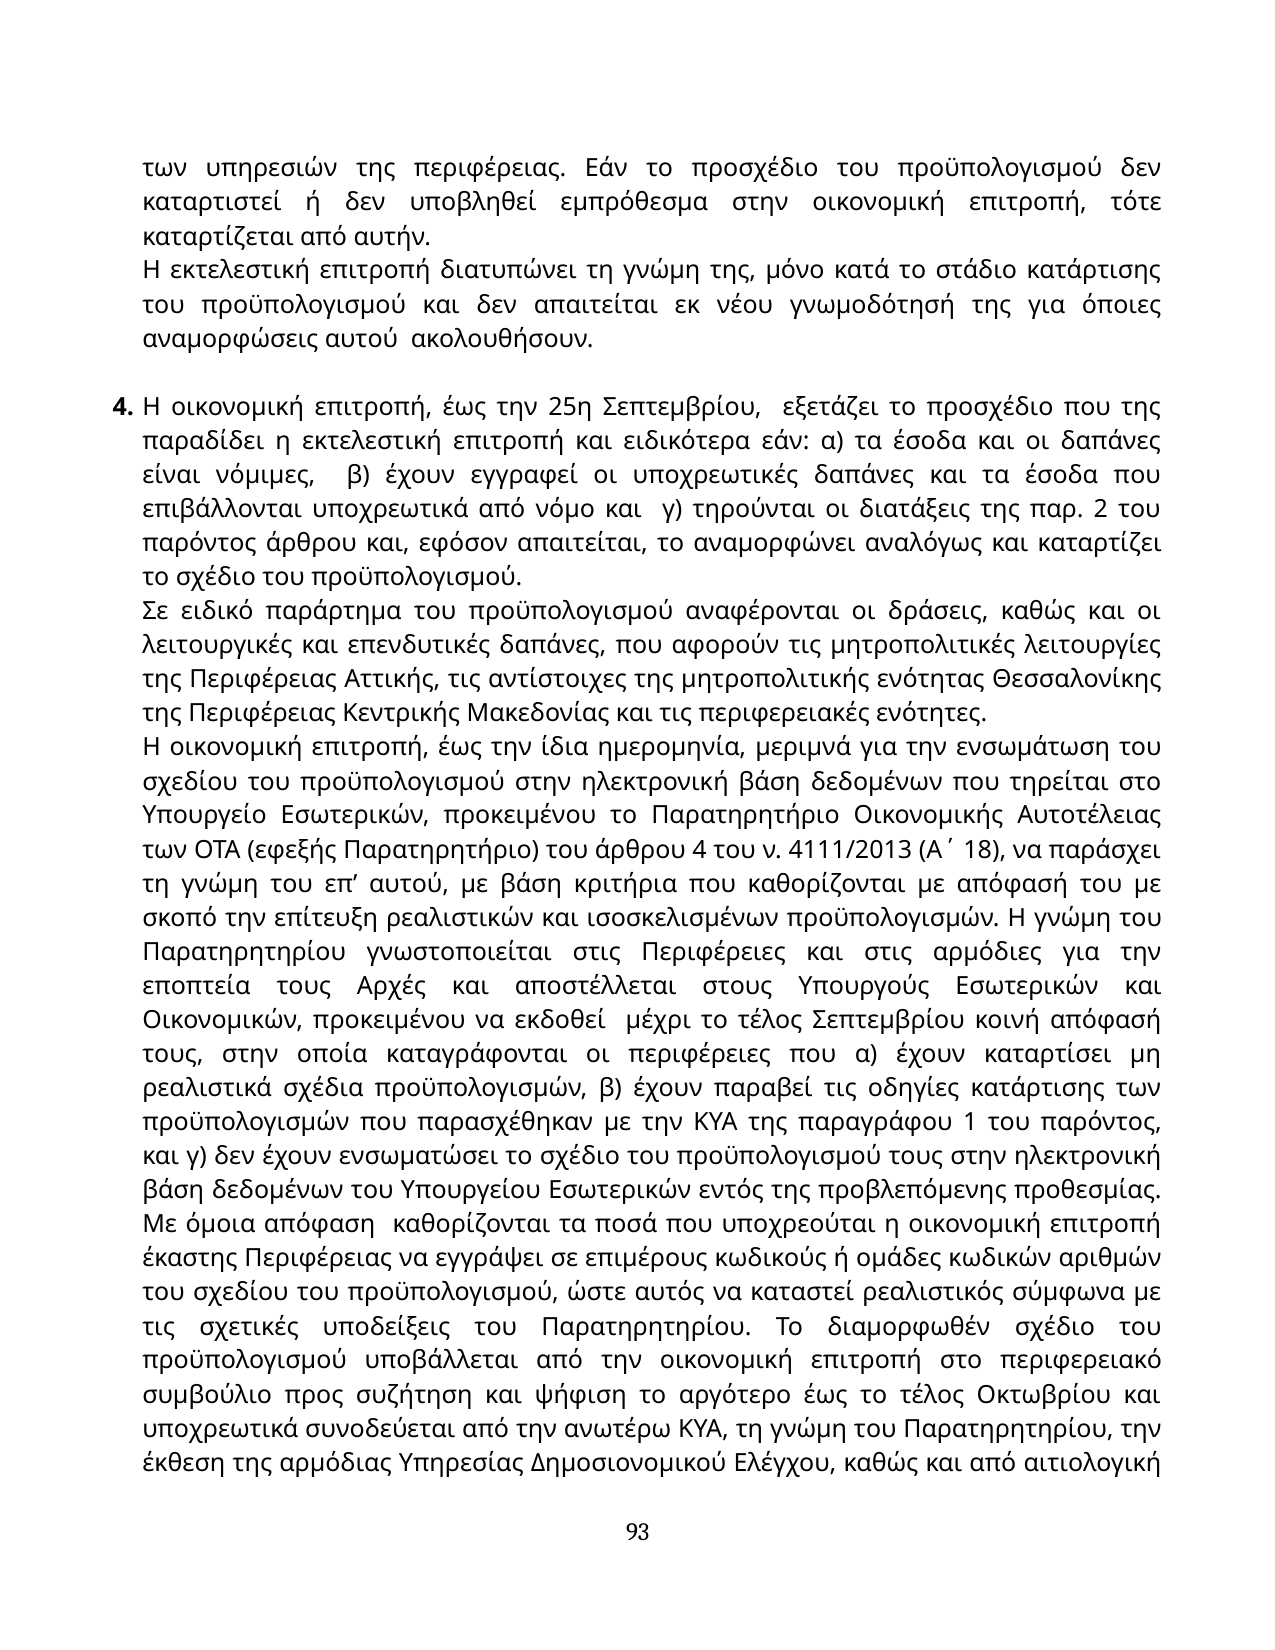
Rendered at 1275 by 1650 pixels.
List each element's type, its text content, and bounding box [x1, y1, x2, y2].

text Η οικονομική επιτροπή, έως την ίδια ημερομηνία, μεριμνά για την ενσωμάτωση του σχεδίου του προϋπολογισμού στην ηλεκτρονική βάση δεδομένων που τηρείται στο Υπουργείο Εσωτερικών, προκειμένου το Παρατηρητήριο Οικονομικής Αυτοτέλειας των ΟΤΑ (εφεξής Παρατηρητήριο) του άρθρου 4 του ν. 4111/2013 (Α΄ 18), να παράσχει τη γνώμη του επ’ αυτού, με βάση κριτήρια που καθορίζονται με απόφασή του με σκοπό την επίτευξη ρεαλιστικών και ισοσκελισμένων προϋπολογισμών. Η γνώμη του Παρατηρητηρίου γνωστοποιείται στις Περιφέρειες και στις αρμόδιες για την εποπτεία τους Αρχές και αποστέλλεται στους Υπουργούς Εσωτερικών και Οικονομικών, προκειμένου να εκδοθεί μέχρι το τέλος Σεπτεμβρίου κοινή απόφασή τους, στην οποία καταγράφονται οι περιφέρειες που α) έχουν καταρτίσει μη ρεαλιστικά σχέδια προϋπολογισμών, β) έχουν παραβεί τις οδηγίες κατάρτισης των προϋπολογισμών που παρασχέθηκαν με την ΚΥΑ της παραγράφου 1 του παρόντος, και γ) δεν έχουν ενσωματώσει το σχέδιο του προϋπολογισμού τους στην ηλεκτρονική βάση δεδομένων του Υπουργείου Εσωτερικών εντός της προβλεπόμενης προθεσμίας. Με όμοια απόφαση καθορίζονται τα ποσά που υποχρεούται η οικονομική επιτροπή έκαστης Περιφέρειας να εγγράψει σε επιμέρους κωδικούς ή ομάδες κωδικών αριθμών του σχεδίου του προϋπολογισμού, ώστε αυτός να καταστεί ρεαλιστικός σύμφωνα με τις σχετικές υποδείξεις του Παρατηρητηρίου. Το διαμορφωθέν σχέδιο του προϋπολογισμού υποβάλλεται από την οικονομική επιτροπή στο περιφερειακό συμβούλιο προς συζήτηση και ψήφιση το αργότερο έως το τέλος Οκτωβρίου και υποχρεωτικά συνοδεύεται από την ανωτέρω ΚΥΑ, τη γνώμη του Παρατηρητηρίου, την έκθεση της αρμόδιας Υπηρεσίας Δημοσιονομικού Ελέγχου, καθώς και από αιτιολογική [142, 729, 1162, 1478]
text Η εκτελεστική επιτροπή διατυπώνει τη γνώμη της, μόνο κατά το στάδιο κατάρτισης του προϋπολογισμού και δεν απαιτείται εκ νέου γνωμοδότησή της για όποιες αναμορφώσεις αυτού ακολουθήσουν. [142, 252, 1162, 354]
text Σε ειδικό παράρτημα του προϋπολογισμού αναφέρονται οι δράσεις, καθώς και οι λειτουργικές και επενδυτικές δαπάνες, που αφορούν τις μητροπολιτικές λειτουργίες της Περιφέρειας Αττικής, τις αντίστοιχες της μητροπολιτικής ενότητας Θεσσαλονίκης της Περιφέρειας Κεντρικής Μακεδονίας και τις περιφερειακές ενότητες. [142, 593, 1162, 729]
list των υπηρεσιών της περιφέρειας. Εάν το προσχέδιο του προϋπολογισμού δεν καταρτιστεί ή δεν υποβληθεί εμπρόθεσμα στην οικονομική επιτροπή, τότε καταρτίζεται από αυτήν. [112, 150, 1162, 252]
list Η οικονομική επιτροπή, έως την 25η Σεπτεμβρίου, εξετάζει το προσχέδιο που της παραδίδει η εκτελεστική επιτροπή και ειδικότερα εάν: α) τα έσοδα και οι δαπάνες είναι νόμιμες, β) έχουν εγγραφεί οι υποχρεωτικές δαπάνες και τα έσοδα που επιβάλλονται υποχρεωτικά από νόμο και γ) τηρούνται οι διατάξεις της παρ. 2 του παρόντος άρθρου και, εφόσον απαιτείται, το αναμορφώνει αναλόγως και καταρτίζει το σχέδιο του προϋπολογισμού. [112, 388, 1162, 593]
